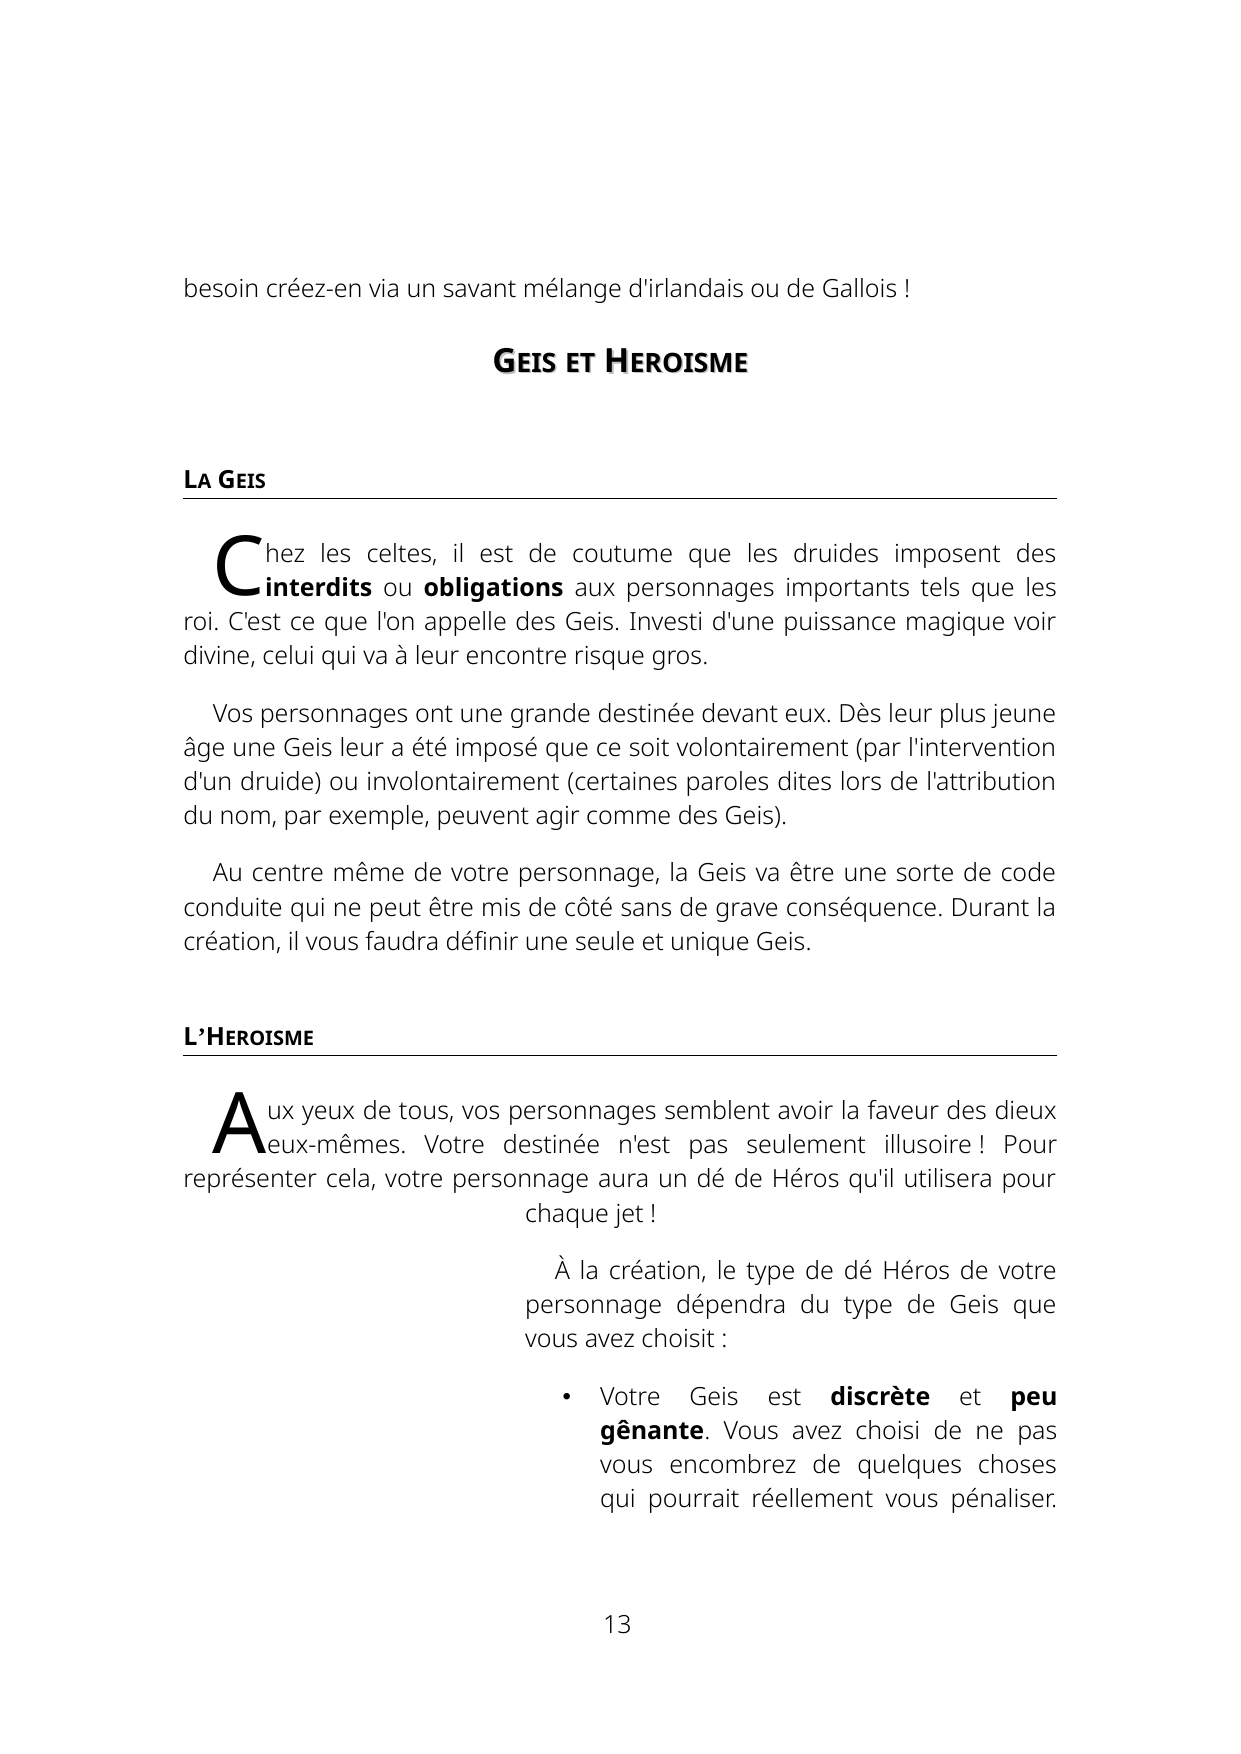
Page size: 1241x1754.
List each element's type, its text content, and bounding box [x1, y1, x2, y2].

subtitle La Geis [183, 462, 1057, 498]
subtitle L’Heroisme [183, 1019, 1057, 1055]
text Aux yeux de tous, vos personnages semblent avoir la faveur des dieux eux-mêmes. Votre destinée n'est pas seulement illusoire ! Pour représenter cela, votre personnage aura un dé de Héros qu'il utilisera pour chaque jet ! [183, 1093, 1057, 1229]
text À la création, le type de dé Héros de votre personnage dépendra du type de Geis que vous avez choisit : [183, 1253, 1057, 1355]
text Au centre même de votre personnage, la Geis va être une sorte de code conduite qui ne peut être mis de côté sans de grave conséquence. Durant la création, il vous faudra définir une seule et unique Geis. [183, 855, 1057, 957]
text Vos personnages ont une grande destinée devant eux. Dès leur plus jeune âge une Geis leur a été imposé que ce soit volontairement (par l'intervention d'un druide) ou involontairement (certaines paroles dites lors de l'attribution du nom, par exemple, peuvent agir comme des Geis). [183, 695, 1057, 832]
list Votre Geis est discrète et peu gênante. Vous avez choisi de ne pas vous encombrez de quelques choses qui pourrait réellement vous pénaliser. [221, 1378, 1057, 1515]
subtitle Geis et Heroisme [183, 337, 1057, 382]
text Chez les celtes, il est de coutume que les druides imposent des interdits ou obligations aux personnages importants tels que les roi. C'est ce que l'on appelle des Geis. Investi d'une puissance magique voir divine, celui qui va à leur encontre risque gros. [183, 536, 1057, 672]
text besoin créez-en via un savant mélange d'irlandais ou de Gallois ! [183, 270, 1057, 304]
